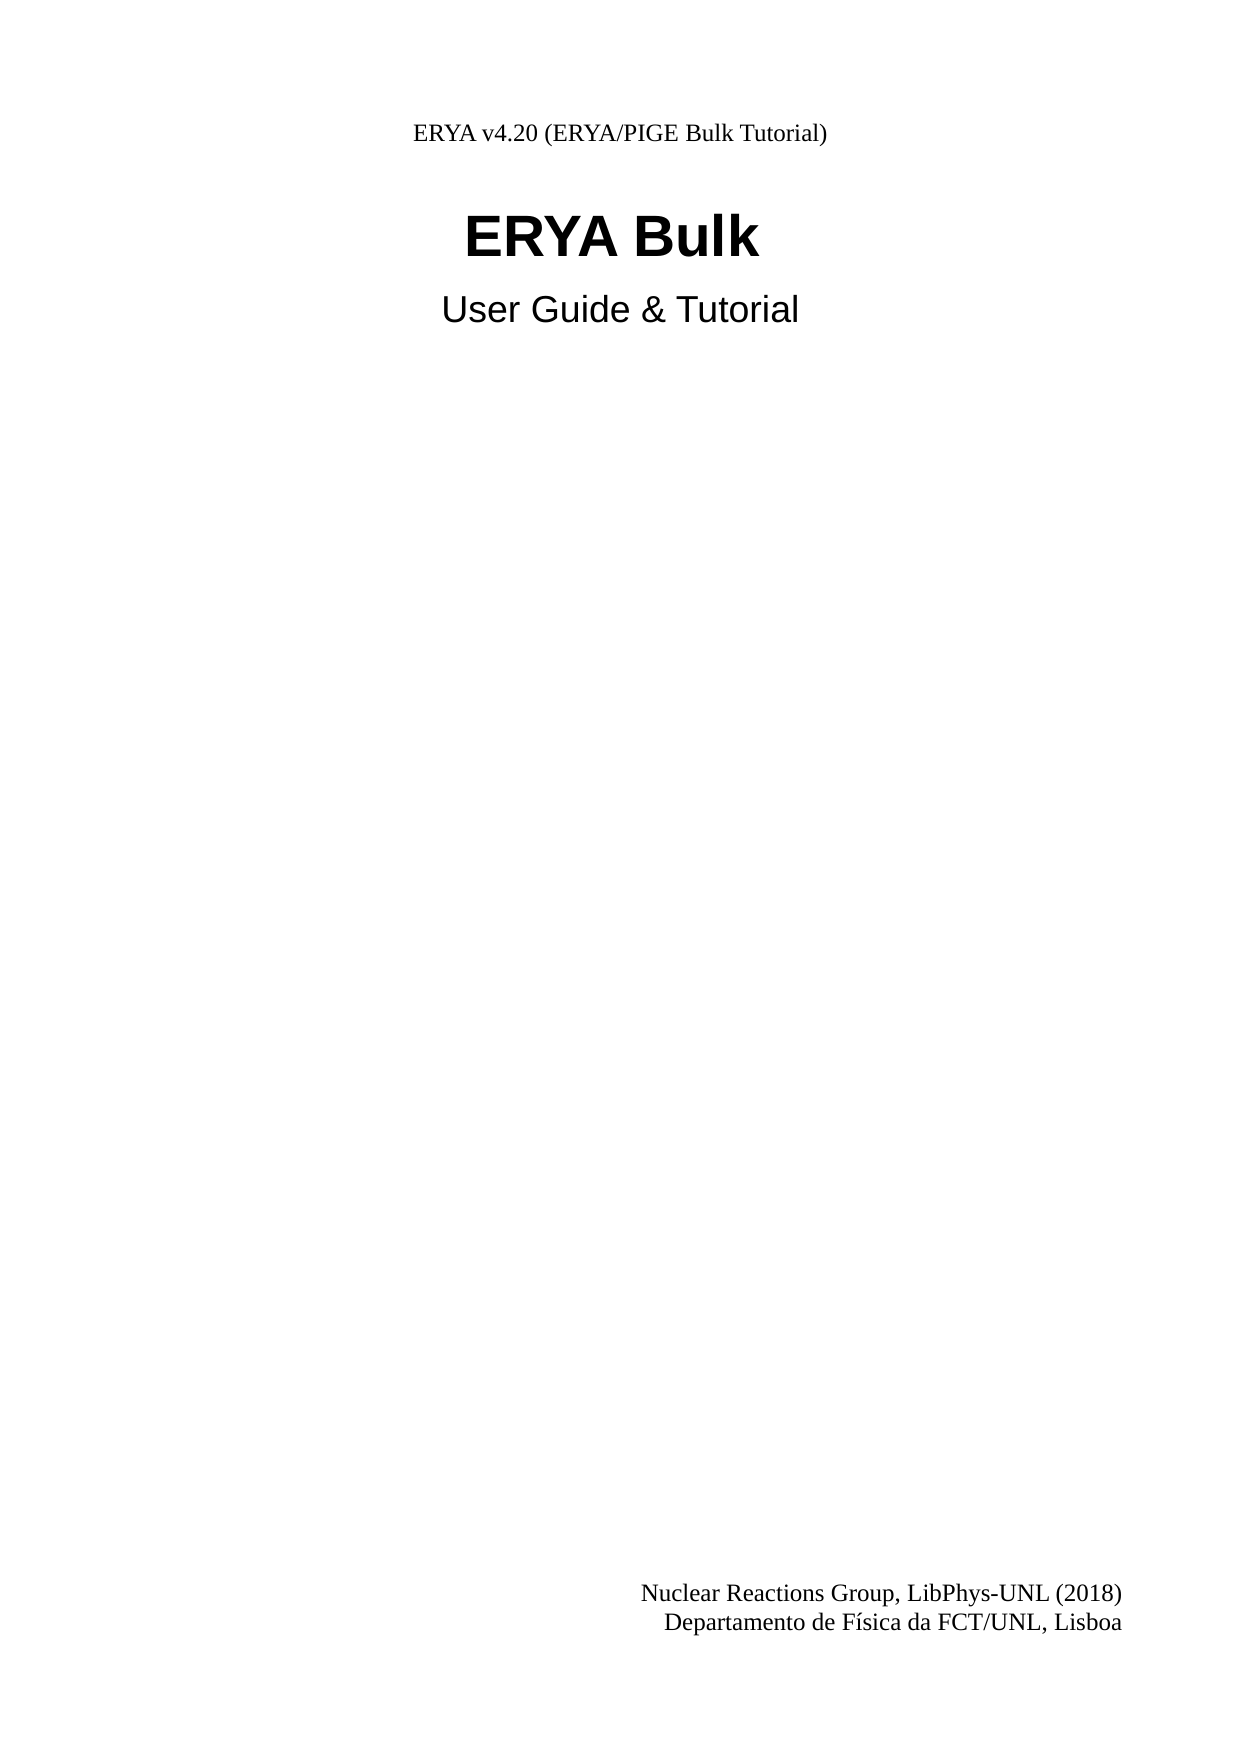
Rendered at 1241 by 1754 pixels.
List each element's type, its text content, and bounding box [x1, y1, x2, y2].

title ERYA Bulk [118, 201, 1122, 268]
subtitle User Guide & Tutorial [118, 287, 1122, 330]
